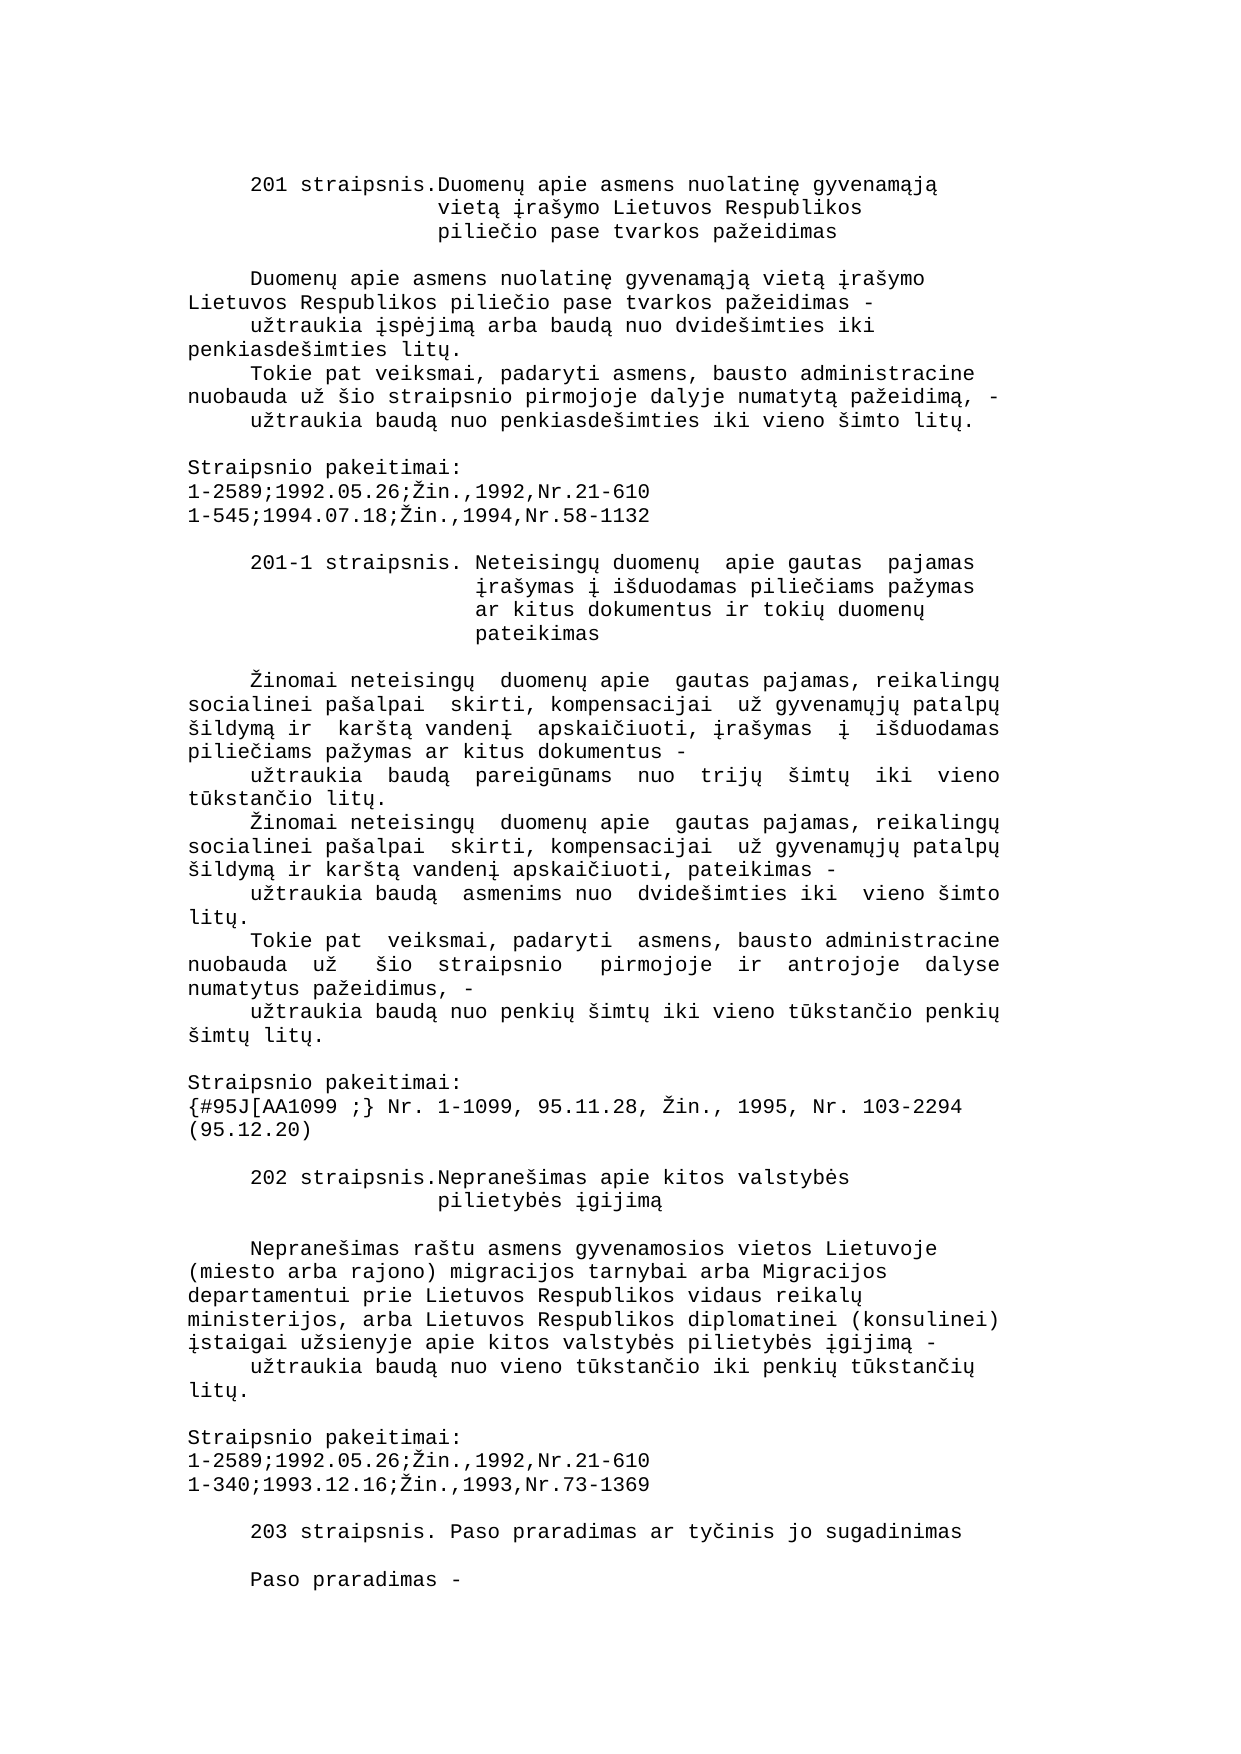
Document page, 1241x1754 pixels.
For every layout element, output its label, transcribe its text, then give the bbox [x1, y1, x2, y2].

text šimtų litų. [187, 1025, 1053, 1048]
text departamentui prie Lietuvos Respublikos vidaus reikalų [187, 1285, 1053, 1309]
text Straipsnio pakeitimai: [187, 1427, 1053, 1451]
text litų. [187, 1379, 1053, 1403]
text įrašymas į išduodamas piliečiams pažymas [187, 576, 1053, 599]
text Tokie pat veiksmai, padaryti asmens, bausto administracine [187, 930, 1053, 954]
text užtraukia baudą asmenims nuo dvidešimties iki vieno šimto [187, 883, 1053, 907]
text socialinei pašalpai skirti, kompensacijai už gyvenamųjų patalpų [187, 694, 1053, 717]
text (miesto arba rajono) migracijos tarnybai arba Migracijos [187, 1261, 1053, 1285]
text nuobauda už šio straipsnio pirmojoje dalyje numatytą pažeidimą, - [187, 386, 1053, 410]
text penkiasdešimties litų. [187, 339, 1053, 363]
text litų. [187, 907, 1053, 930]
text 201-1 straipsnis. Neteisingų duomenų apie gautas pajamas [187, 552, 1053, 576]
text šildymą ir karštą vandenį apskaičiuoti, įrašymas į išduodamas [187, 717, 1053, 741]
text užtraukia baudą nuo penkiasdešimties iki vieno šimto litų. [187, 410, 1053, 434]
text užtraukia įspėjimą arba baudą nuo dvidešimties iki [187, 316, 1053, 339]
text pateikimas [187, 623, 1053, 647]
text Tokie pat veiksmai, padaryti asmens, bausto administracine [187, 363, 1053, 386]
text 201 straipsnis.Duomenų apie asmens nuolatinę gyvenamąją [187, 174, 1053, 197]
text 1-340;1993.12.16;Žin.,1993,Nr.73-1369 [187, 1474, 1053, 1498]
text numatytus pažeidimus, - [187, 978, 1053, 1001]
text tūkstančio litų. [187, 788, 1053, 812]
text ministerijos, arba Lietuvos Respublikos diplomatinei (konsulinei) [187, 1309, 1053, 1332]
text Paso praradimas - [187, 1569, 1053, 1592]
text Žinomai neteisingų duomenų apie gautas pajamas, reikalingų [187, 812, 1053, 836]
text 202 straipsnis.Nepranešimas apie kitos valstybės [187, 1167, 1053, 1190]
text Duomenų apie asmens nuolatinę gyvenamąją vietą įrašymo [187, 268, 1053, 292]
text Lietuvos Respublikos piliečio pase tvarkos pažeidimas - [187, 292, 1053, 316]
text pilietybės įgijimą [187, 1190, 1053, 1214]
text 1-2589;1992.05.26;Žin.,1992,Nr.21-610 [187, 1451, 1053, 1474]
text Straipsnio pakeitimai: [187, 1072, 1053, 1096]
text užtraukia baudą nuo vieno tūkstančio iki penkių tūkstančių [187, 1356, 1053, 1379]
text 203 straipsnis. Paso praradimas ar tyčinis jo sugadinimas [187, 1521, 1053, 1545]
text užtraukia baudą pareigūnams nuo trijų šimtų iki vieno [187, 765, 1053, 788]
text ar kitus dokumentus ir tokių duomenų [187, 599, 1053, 623]
text 1-545;1994.07.18;Žin.,1994,Nr.58-1132 [187, 505, 1053, 528]
text Nepranešimas raštu asmens gyvenamosios vietos Lietuvoje [187, 1238, 1053, 1261]
text Žinomai neteisingų duomenų apie gautas pajamas, reikalingų [187, 670, 1053, 694]
text piliečio pase tvarkos pažeidimas [187, 221, 1053, 244]
text Straipsnio pakeitimai: [187, 457, 1053, 481]
text nuobauda už šio straipsnio pirmojoje ir antrojoje dalyse [187, 954, 1053, 978]
text užtraukia baudą nuo penkių šimtų iki vieno tūkstančio penkių [187, 1001, 1053, 1025]
text piliečiams pažymas ar kitus dokumentus - [187, 741, 1053, 765]
text šildymą ir karštą vandenį apskaičiuoti, pateikimas - [187, 859, 1053, 883]
text vietą įrašymo Lietuvos Respublikos [187, 197, 1053, 221]
text {#95J[AA1099 ;} Nr. 1-1099, 95.11.28, Žin., 1995, Nr. 103-2294 (95.12.20) [187, 1096, 1053, 1143]
text socialinei pašalpai skirti, kompensacijai už gyvenamųjų patalpų [187, 836, 1053, 859]
text 1-2589;1992.05.26;Žin.,1992,Nr.21-610 [187, 481, 1053, 505]
text įstaigai užsienyje apie kitos valstybės pilietybės įgijimą - [187, 1332, 1053, 1356]
